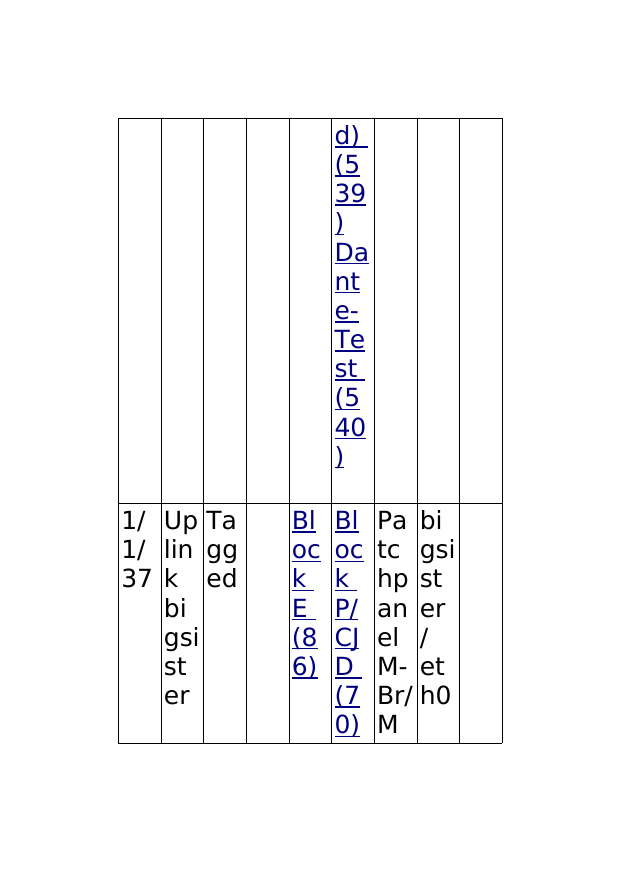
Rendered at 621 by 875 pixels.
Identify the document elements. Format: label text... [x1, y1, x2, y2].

table_cell Uplink bigsister [162, 504, 203, 742]
table_cell Tagged [204, 504, 246, 742]
table_cell Block P/CJD (70) [332, 504, 374, 742]
table_cell [204, 119, 246, 503]
table_cell [162, 119, 203, 503]
table_cell [290, 119, 331, 503]
table_cell 1/1/37 [119, 504, 161, 742]
table_cell [119, 119, 161, 503]
table_cell bigsister / eth0 [418, 504, 459, 742]
table_cell d) (539) Dante-Test (540) [332, 119, 374, 503]
table_cell [460, 504, 502, 742]
table_cell [247, 119, 289, 503]
table_cell [418, 119, 459, 503]
table_cell [247, 504, 289, 742]
table_cell Patchpanel M-Br/M [375, 504, 417, 742]
table_cell Block E (86) [290, 504, 331, 742]
table_cell [460, 119, 502, 503]
table_cell [375, 119, 417, 503]
